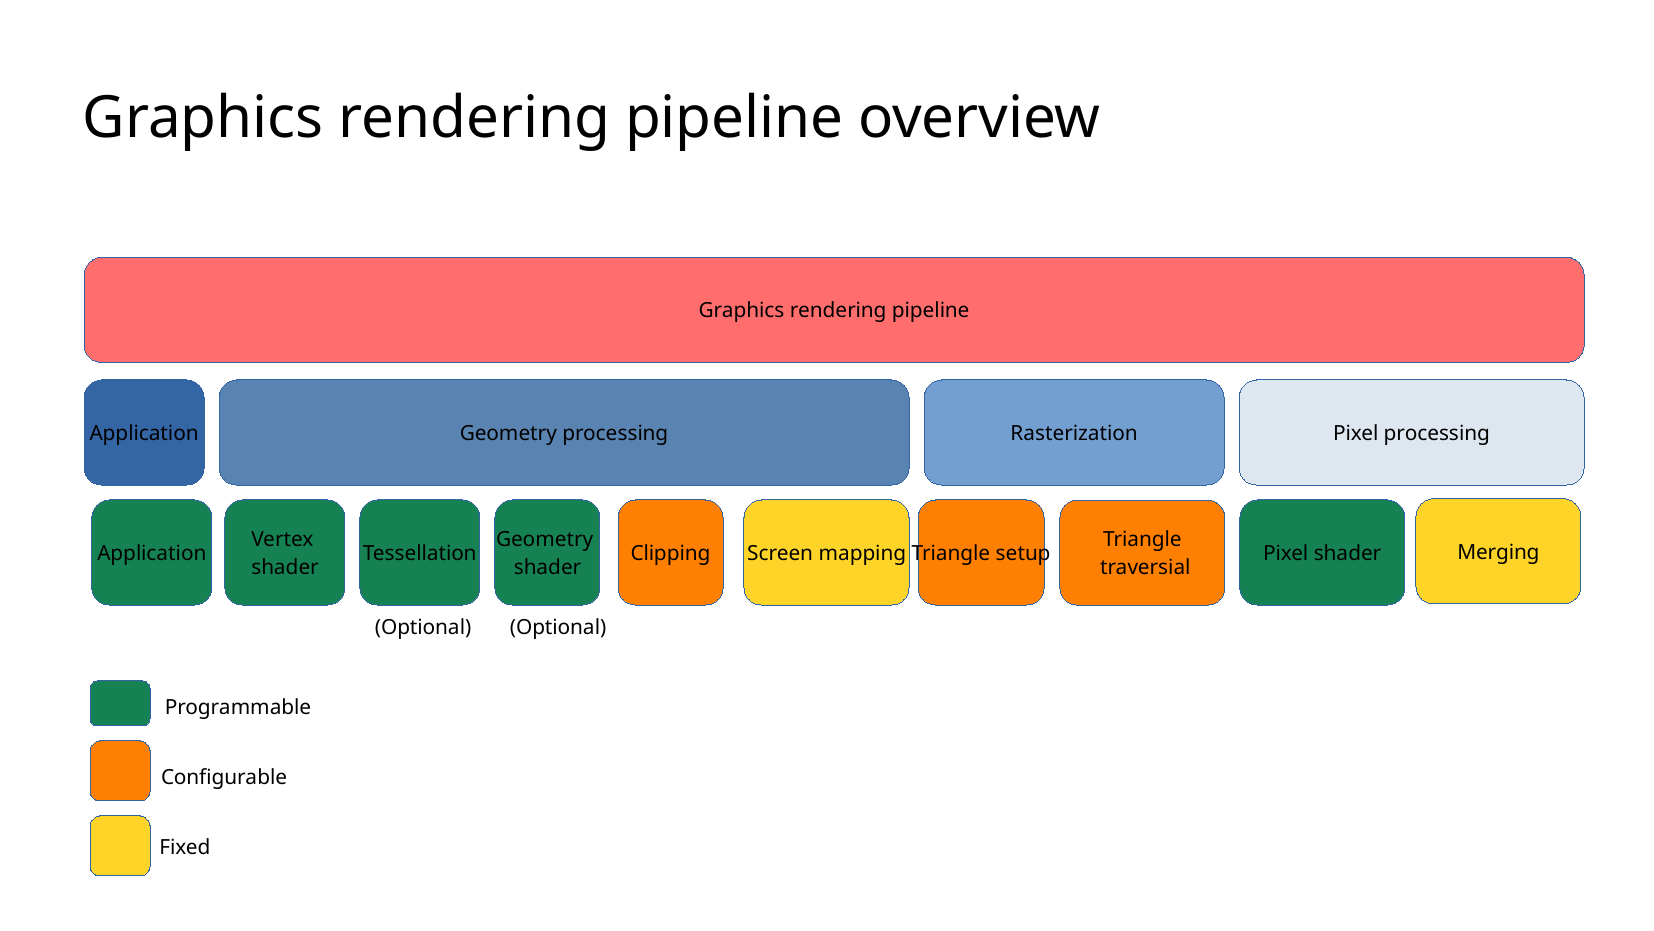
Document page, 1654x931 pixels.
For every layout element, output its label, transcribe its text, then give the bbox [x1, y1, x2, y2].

text_box Merging [1415, 498, 1581, 604]
text_box Configurable [146, 754, 272, 796]
text_box Tessellation [359, 499, 480, 605]
text_box Application [91, 499, 212, 606]
text_box Graphics rendering pipeline [84, 257, 1585, 363]
text_box (Optional) [495, 604, 601, 646]
text_box [90, 740, 151, 801]
text_box Pixel shader [1239, 499, 1405, 606]
text_box (Optional) [360, 604, 466, 646]
text_box Vertex shader [224, 499, 345, 606]
text_box Triangle traversial [1059, 500, 1225, 606]
text_box [90, 680, 150, 726]
text_box Programmable [150, 685, 289, 726]
text_box Geometry shader [494, 499, 600, 604]
text_box Pixel processing [1239, 379, 1585, 486]
text_box Rasterization [924, 379, 1225, 486]
text_box Geometry processing [219, 379, 910, 486]
text_box Application [84, 379, 205, 486]
text_box [90, 815, 151, 876]
text_box Triangle setup [918, 499, 1045, 606]
text_box Clipping [618, 499, 724, 606]
title Graphics rendering pipeline overview [82, 37, 1571, 193]
text_box Fixed [144, 825, 214, 866]
text_box Screen mapping [743, 499, 910, 606]
